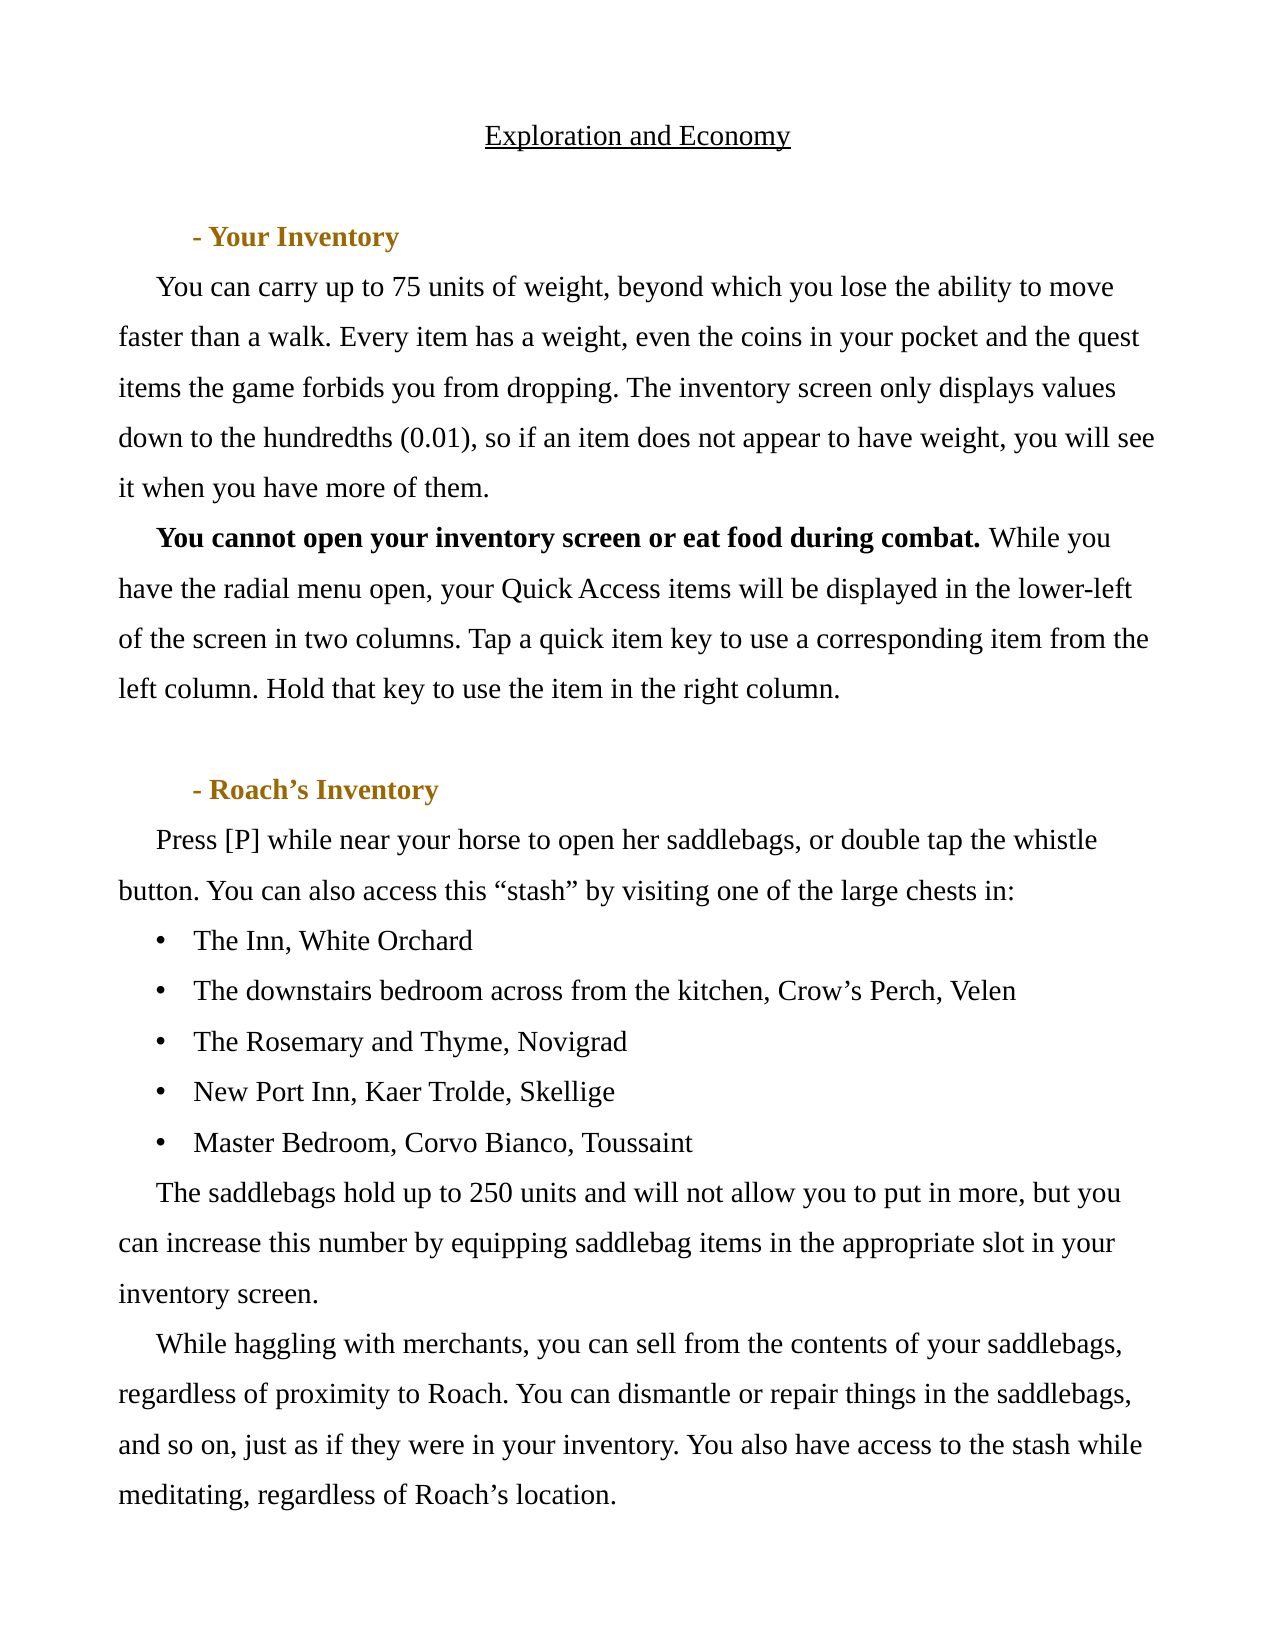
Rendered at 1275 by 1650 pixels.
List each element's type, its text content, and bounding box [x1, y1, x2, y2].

text While haggling with merchants, you can sell from the contents of your saddlebags, regardless of proximity to Roach. You can dismantle or repair things in the saddlebags, and so on, just as if they were in your inventory. You also have access to the stash while meditating, regardless of Roach’s location. [118, 1326, 1157, 1511]
list New Port Inn, Kaer Trolde, Skellige [156, 1074, 1157, 1108]
text Exploration and Economy [118, 118, 1157, 152]
text The saddlebags hold up to 250 units and will not allow you to put in more, but you can increase this number by equipping saddlebag items in the appropriate slot in your inventory screen. [118, 1175, 1157, 1309]
text You cannot open your inventory screen or eat food during combat. While you have the radial menu open, your Quick Access items will be displayed in the lower-left of the screen in two columns. Tap a quick item key to use a corresponding item from the left column. Hold that key to use the item in the right column. [118, 521, 1157, 705]
text - Roach’s Inventory [118, 772, 1157, 806]
list The Rosemary and Thyme, Novigrad [156, 1024, 1157, 1058]
list The Inn, White Orchard [156, 923, 1157, 957]
list Master Bedroom, Corvo Bianco, Toussaint [156, 1125, 1157, 1158]
text - Your Inventory [118, 219, 1157, 252]
text Press [P] while near your horse to open her saddlebags, or double tap the whistle button. You can also access this “stash” by visiting one of the large chests in: [118, 822, 1157, 906]
list The downstairs bedroom across from the kitchen, Crow’s Perch, Velen [156, 973, 1157, 1007]
text You can carry up to 75 units of weight, beyond which you lose the ability to move faster than a walk. Every item has a weight, even the coins in your pocket and the quest items the game forbids you from dropping. The inventory screen only displays values down to the hundredths (0.01), so if an item does not appear to have weight, you will see it when you have more of them. [118, 269, 1157, 504]
